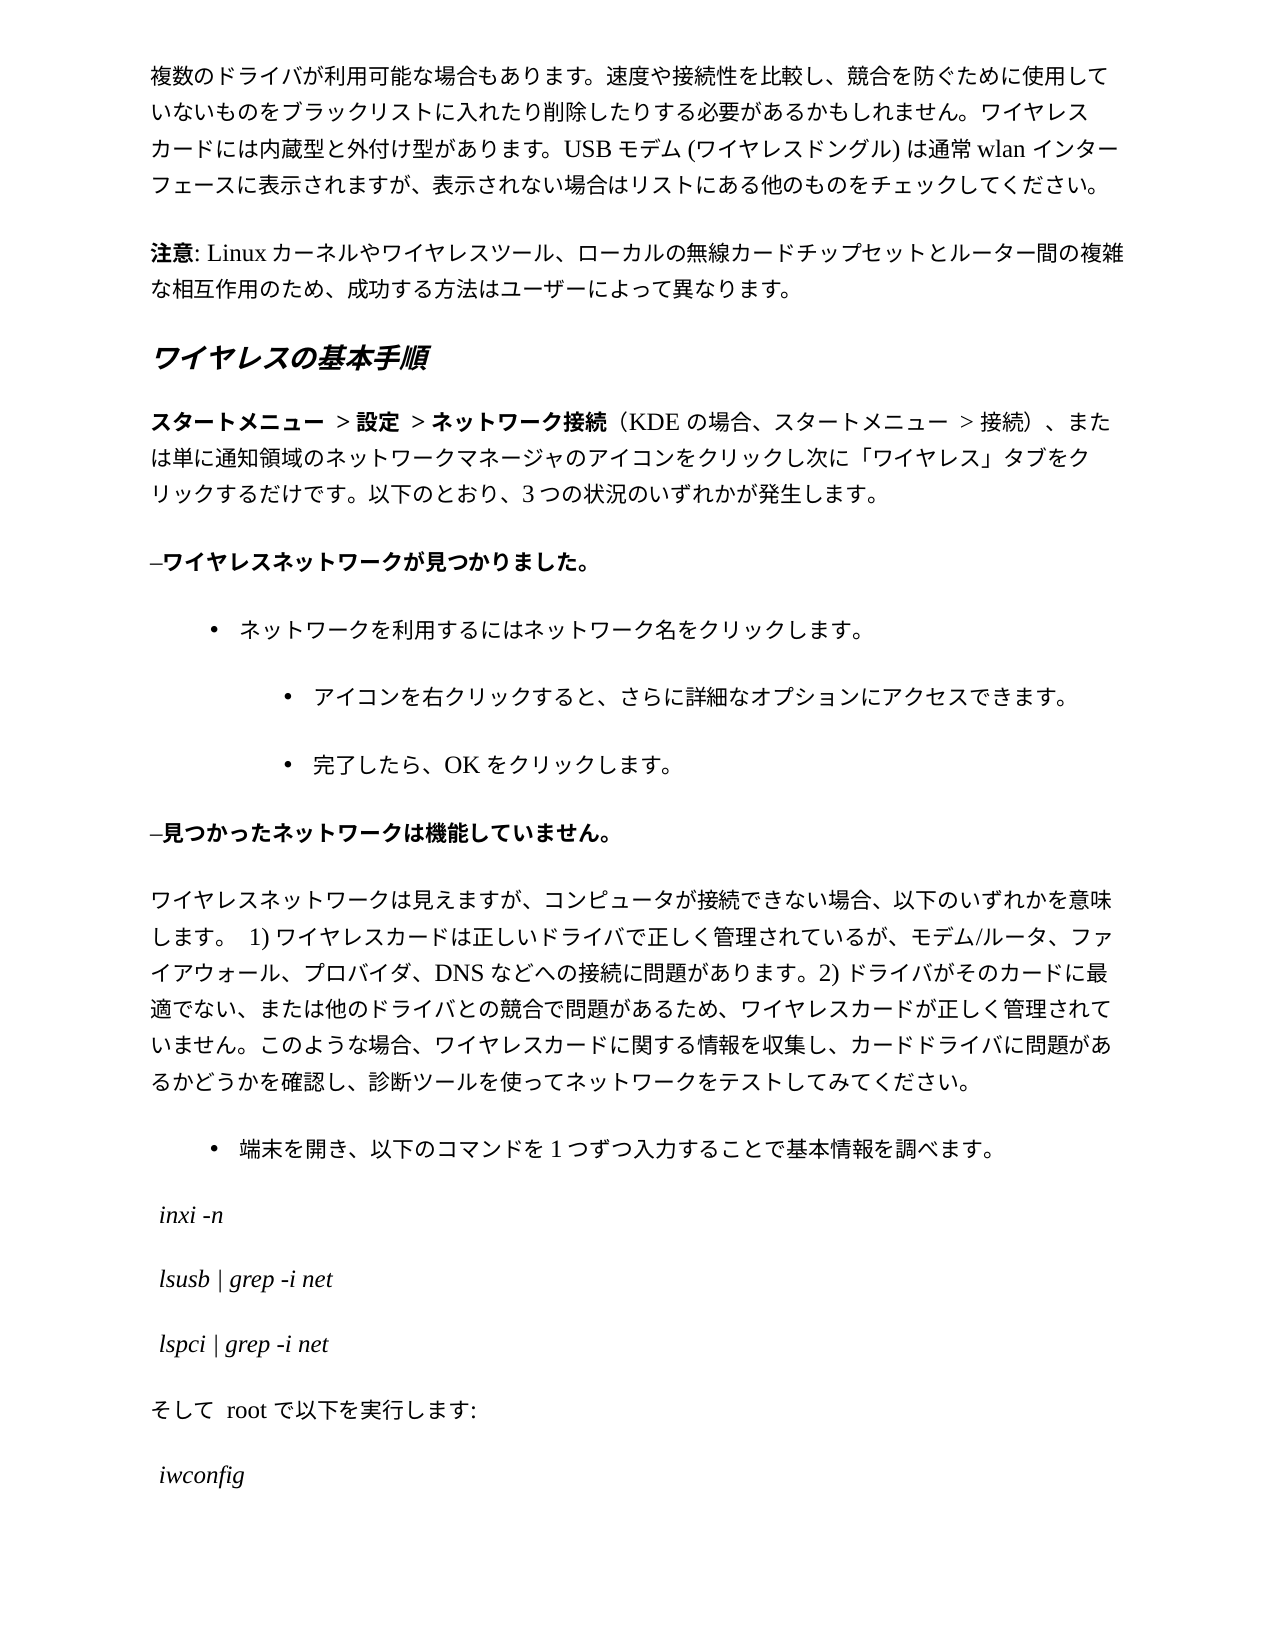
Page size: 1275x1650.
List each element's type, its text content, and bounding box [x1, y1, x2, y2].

list アイコンを右クリックすると、さらに詳細なオプションにアクセスできます。 [283, 680, 1109, 712]
text 注意: Linuxカーネルやワイヤレスツール、ローカルの無線カードチップセットとルーター間の複雑な相互作用のため、成功する方法はユーザーによって異なります。 [150, 236, 1125, 304]
list 端末を開き、以下のコマンドを1つずつ入力することで基本情報を調べます。 [210, 1132, 1109, 1164]
text 複数のドライバが利用可能な場合もあります。速度や接続性を比較し、競合を防ぐために使用していないものをブラックリストに入れたり削除したりする必要があるかもしれません。ワイヤレスカードには内蔵型と外付け型があります。USBモデム (ワイヤレスドングル) は通常 wlan インターフェースに表示されますが、表示されない場合はリストにある他のものをチェックしてください。 [150, 59, 1125, 200]
text –ワイヤレスネットワークが見つかりました。 [150, 545, 1125, 577]
text そして root で以下を実行します: [150, 1393, 1125, 1424]
text inxi -n [150, 1200, 1125, 1229]
text iwconfig [150, 1461, 1125, 1489]
text –見つかったネットワークは機能していません。 [150, 816, 1110, 847]
subtitle ワイヤレスの基本手順 [150, 337, 1125, 377]
text ワイヤレスネットワークは見えますが、コンピュータが接続できない場合、以下のいずれかを意味します。 1) ワイヤレスカードは正しいドライバで正しく管理されているが、モデム/ルータ、ファイアウォール、プロバイダ、DNS などへの接続に問題があります。2) ドライバがそのカードに最適でない、または他のドライバとの競合で問題があるため、ワイヤレスカードが正しく管理されていません。このような場合、ワイヤレスカードに関する情報を収集し、カードドライバに問題があるかどうかを確認し、診断ツールを使ってネットワークをテストしてみてください。 [150, 883, 1125, 1097]
list 完了したら、OK をクリックします。 [283, 748, 1109, 779]
text スタートメニュー > 設定 > ネットワーク接続（KDE の場合、スタートメニュー > 接続）、または単に通知領域のネットワークマネージャのアイコンをクリックし次に「ワイヤレス」タブをクリックするだけです。以下のとおり、3つの状況のいずれかが発生します。 [150, 405, 1125, 509]
text lsusb | grep -i net [150, 1264, 1125, 1293]
list ネットワークを利用するにはネットワーク名をクリックします。 [210, 613, 1109, 644]
text lspci | grep -i net [150, 1329, 1125, 1357]
